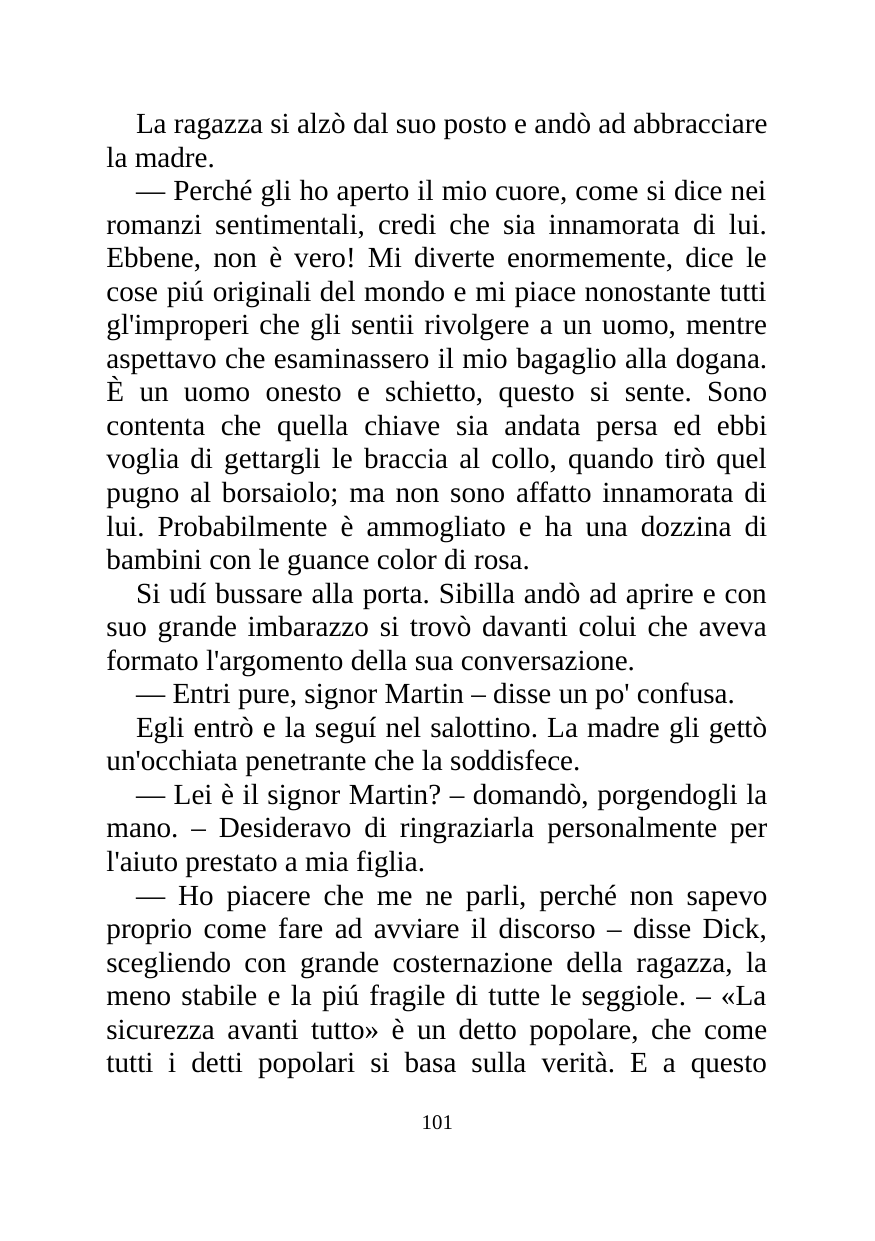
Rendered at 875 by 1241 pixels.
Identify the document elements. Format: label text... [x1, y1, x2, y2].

text — Ho piacere che me ne parli, perché non sapevo proprio come fare ad avviare il discorso – disse Dick, scegliendo con grande costernazione della ragazza, la meno stabile e la piú fragile di tutte le seggiole. – «La sicurezza avanti tutto» è un detto popolare, che come tutti i detti popolari si basa sulla verità. E a questo [106, 878, 768, 1079]
text — Perché gli ho aperto il mio cuore, come si dice nei romanzi sentimentali, credi che sia innamorata di lui. Ebbene, non è vero! Mi diverte enormemente, dice le cose piú originali del mondo e mi piace nonostante tutti gl'improperi che gli sentii rivolgere a un uomo, mentre aspettavo che esaminassero il mio bagaglio alla dogana. È un uomo onesto e schietto, questo si sente. Sono contenta che quella chiave sia andata persa ed ebbi voglia di gettargli le braccia al collo, quando tirò quel pugno al borsaiolo; ma non sono affatto innamorata di lui. Probabilmente è ammogliato e ha una dozzina di bambini con le guance color di rosa. [106, 173, 768, 576]
text Egli entrò e la seguí nel salottino. La madre gli gettò un'occhiata penetrante che la soddisfece. [106, 710, 768, 777]
text — Lei è il signor Martin? – domandò, porgendogli la mano. – Desideravo di ringraziarla personalmente per l'aiuto prestato a mia figlia. [106, 777, 768, 878]
text La ragazza si alzò dal suo posto e andò ad abbracciare la madre. [106, 106, 768, 173]
text — Entri pure, signor Martin – disse un po' confusa. [106, 676, 768, 710]
text Si udí bussare alla porta. Sibilla andò ad aprire e con suo grande imbarazzo si trovò davanti colui che aveva formato l'argomento della sua conversazione. [106, 576, 768, 676]
